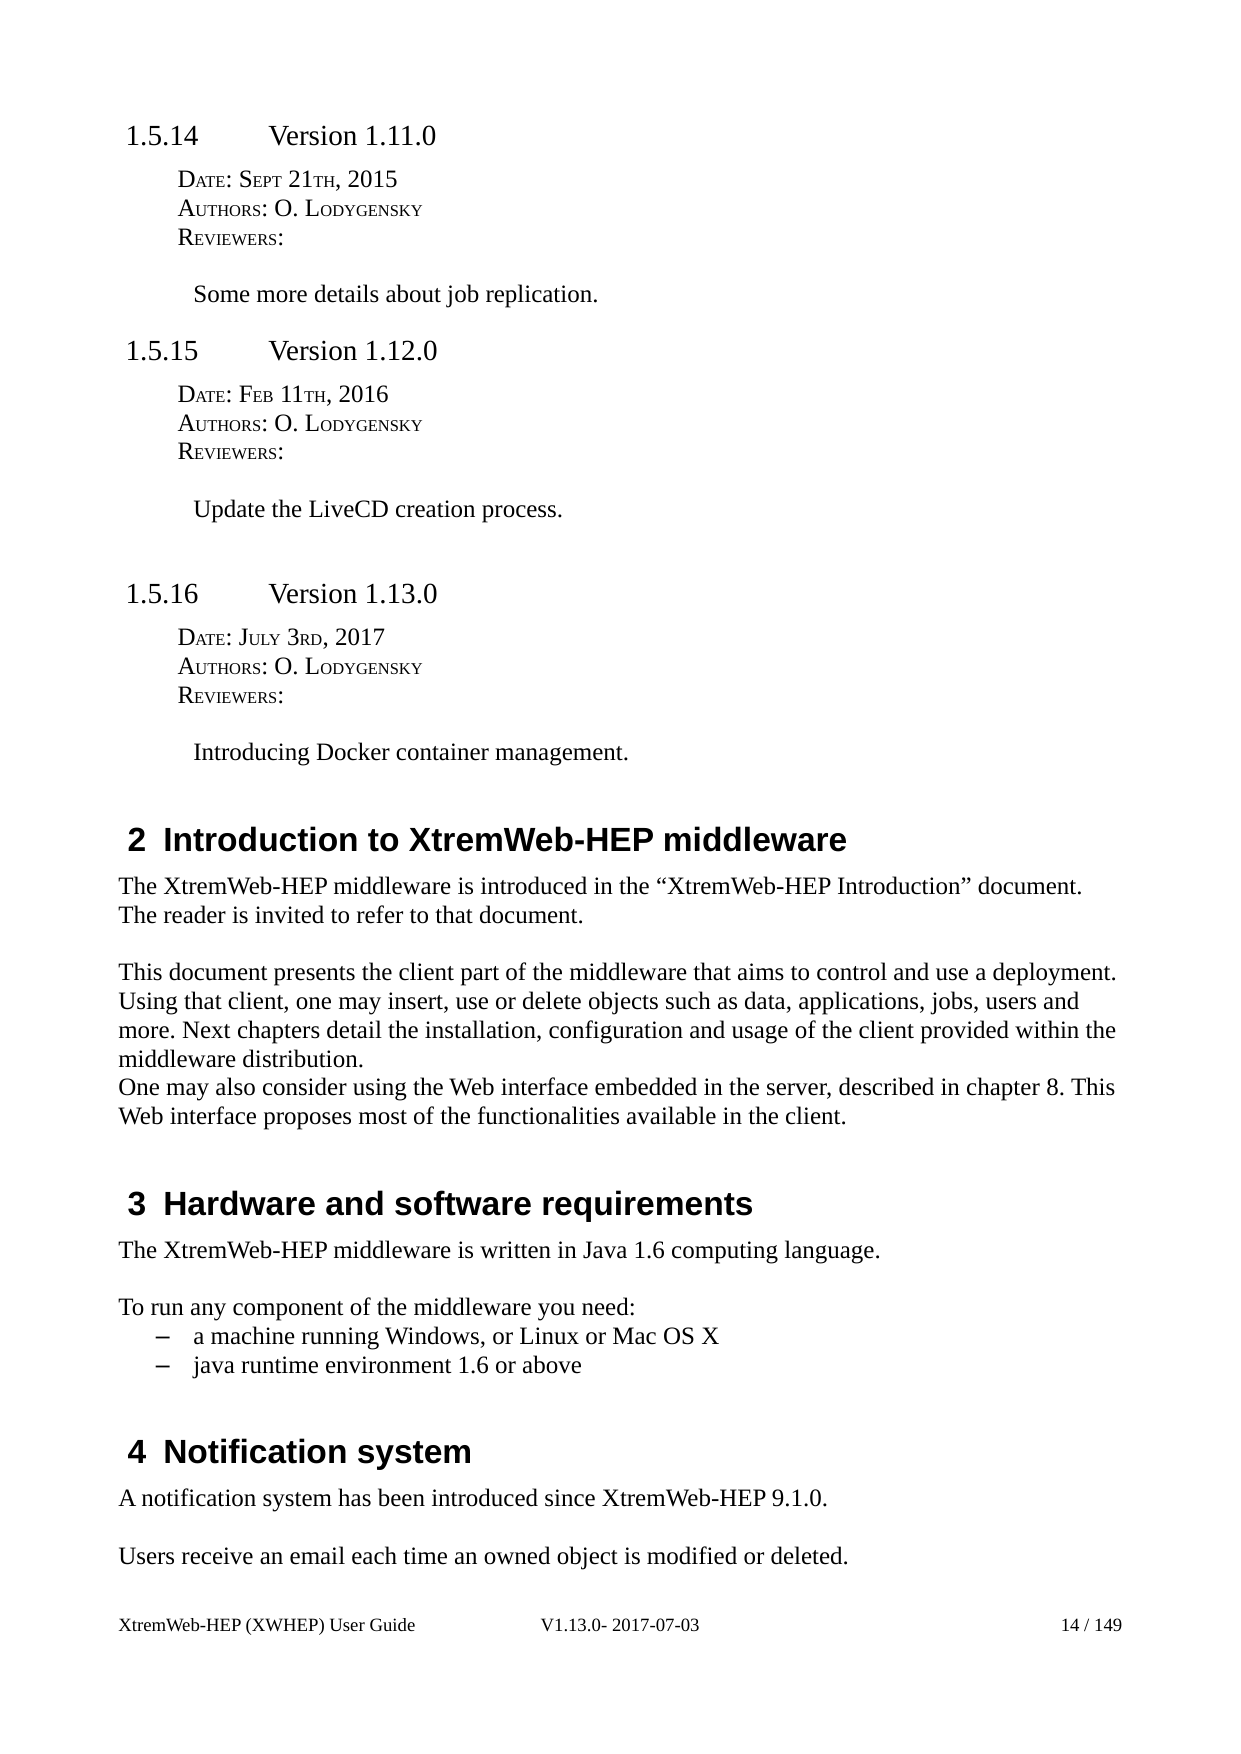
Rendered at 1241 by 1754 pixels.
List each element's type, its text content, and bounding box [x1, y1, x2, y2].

subtitle Version 1.13.0 [118, 576, 1122, 610]
text The XtremWeb-HEP middleware is introduced in the “XtremWeb-HEP Introduction” document. The reader is invited to refer to that document. [118, 871, 1122, 929]
text Introducing Docker container management. [118, 737, 1122, 766]
subtitle Version 1.11.0 [118, 118, 1122, 152]
text Authors: O. Lodygensky [177, 651, 1122, 680]
text Authors: O. Lodygensky [177, 193, 1122, 222]
text To run any component of the middleware you need: [118, 1292, 1122, 1321]
subtitle Notification system [118, 1432, 1122, 1471]
text Update the LiveCD creation process. [118, 494, 1122, 523]
text Some more details about job replication. [118, 279, 1122, 308]
text One may also consider using the Web interface embedded in the server, described in chapter 8. This Web interface proposes most of the functionalities available in the client. [118, 1072, 1122, 1130]
subtitle Introduction to XtremWeb-HEP middleware [118, 820, 1122, 859]
text Date: Sept 21th, 2015 [177, 164, 1122, 193]
text Reviewers: [177, 680, 1122, 709]
text Date: Feb 11th, 2016 [177, 379, 1122, 408]
text Reviewers: [177, 436, 1122, 465]
subtitle Hardware and software requirements [118, 1184, 1122, 1222]
text Users receive an email each time an owned object is modified or deleted. [118, 1541, 1122, 1570]
text Date: July 3rd, 2017 [177, 622, 1122, 651]
text A notification system has been introduced since XtremWeb-HEP 9.1.0. [118, 1483, 1122, 1512]
text This document presents the client part of the middleware that aims to control and use a deployment. Using that client, one may insert, use or delete objects such as data, applications, jobs, users and more. Next chapters detail the installation, configuration and usage of the client provided within the middleware distribution. [118, 957, 1122, 1072]
text Authors: O. Lodygensky [177, 408, 1122, 436]
list java runtime environment 1.6 or above [156, 1350, 1122, 1378]
list a machine running Windows, or Linux or Mac OS X [156, 1321, 1122, 1350]
subtitle Version 1.12.0 [118, 333, 1122, 366]
text The XtremWeb-HEP middleware is written in Java 1.6 computing language. [118, 1235, 1122, 1263]
text Reviewers: [177, 222, 1122, 250]
